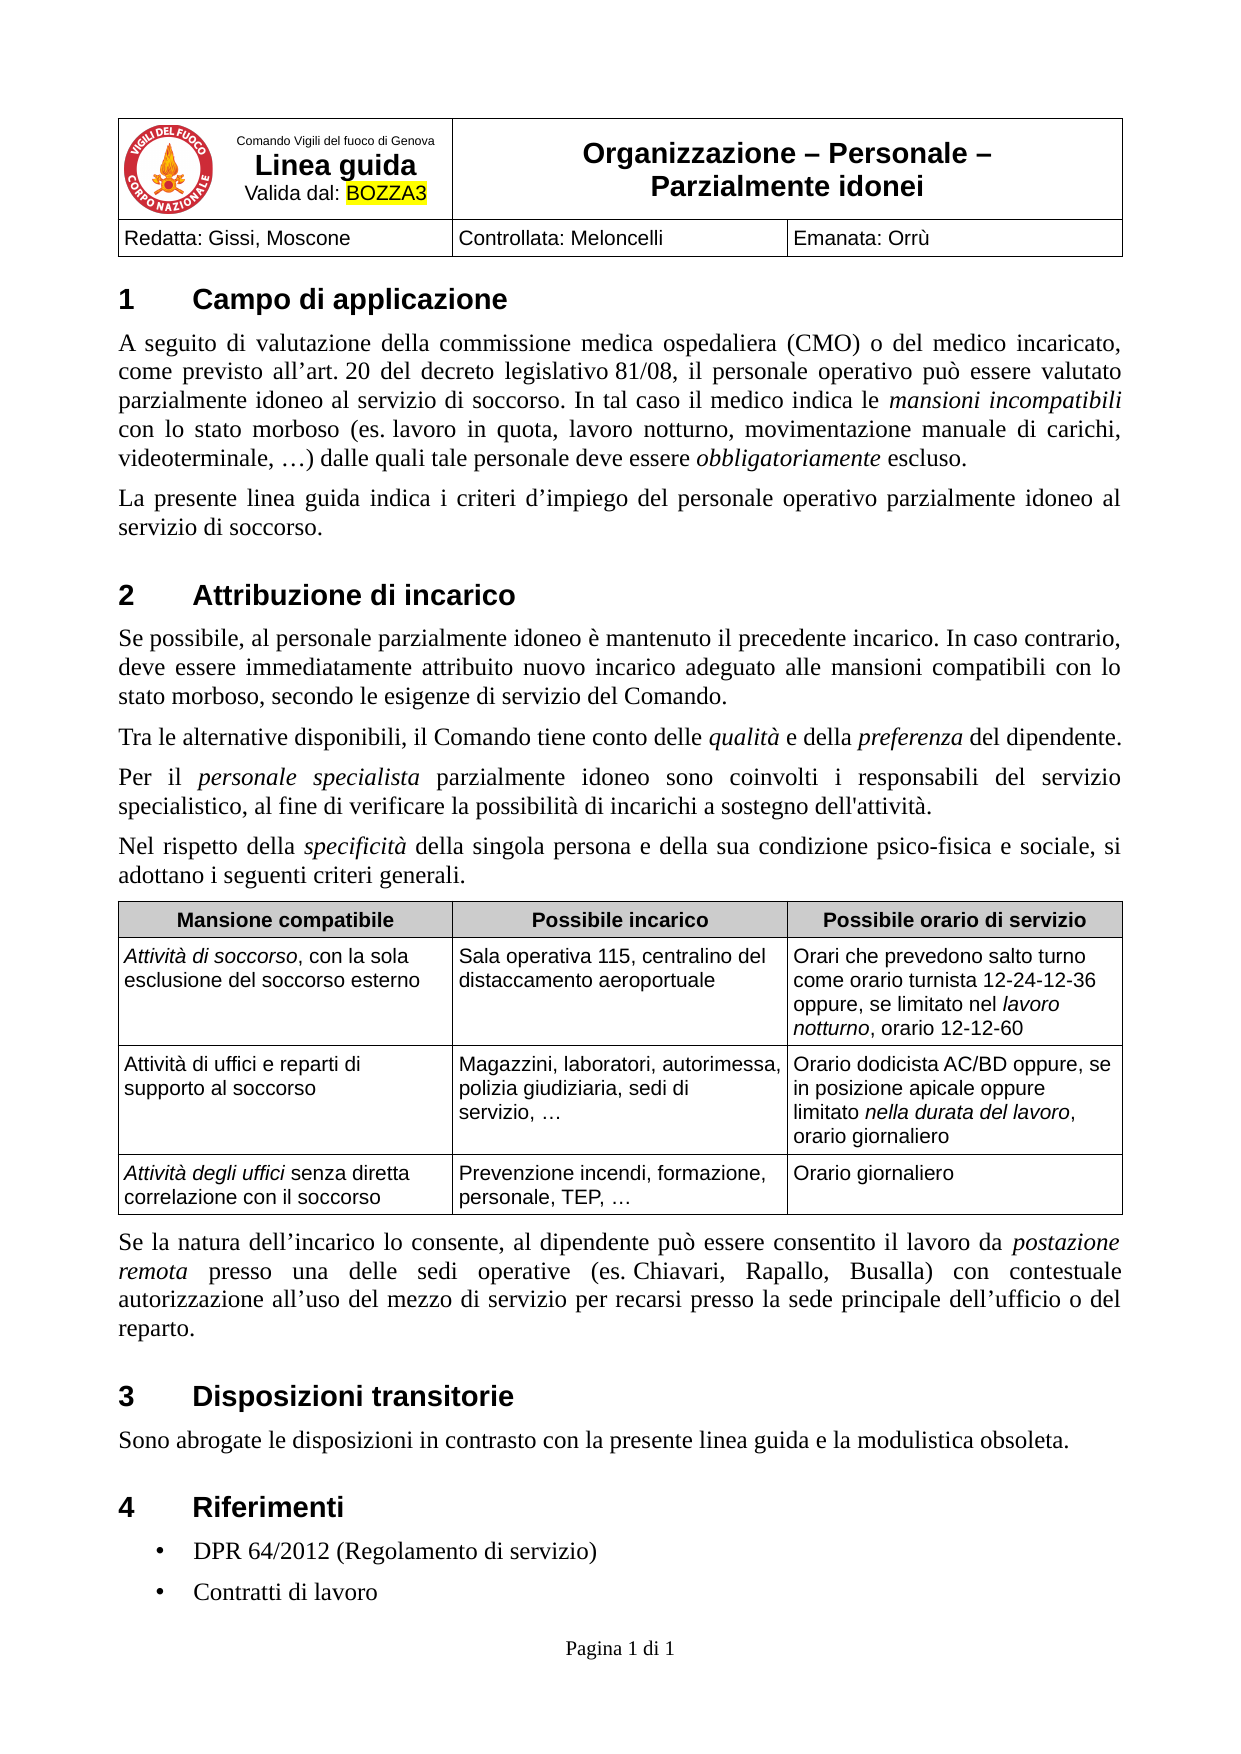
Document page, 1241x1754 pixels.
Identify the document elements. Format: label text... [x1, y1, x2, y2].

subtitle Campo di applicazione [118, 282, 1122, 315]
table_header [119, 119, 219, 219]
table_header Organizzazione – Personale – Parzialmente idonei [453, 119, 1122, 219]
table_cell Sala operativa 115, centralino del distaccamento aeroportuale [453, 938, 787, 1045]
table_cell Attività di uffici e reparti di supporto al soccorso [119, 1046, 452, 1154]
table_header Possibile incarico [453, 902, 787, 937]
table_cell Magazzini, laboratori, autorimessa, polizia giudiziaria, sedi di servizio, … [453, 1046, 787, 1154]
list DPR 64/2012 (Regolamento di servizio) [156, 1536, 1122, 1565]
picture [124, 125, 213, 214]
table_cell Orari che prevedono salto turno come orario turnista 12-24-12-36 oppure, se limitato nel lavoro notturno, orario 12-12-60 [788, 938, 1122, 1045]
text Se la natura dell’incarico lo consente, al dipendente può essere consentito il lavoro da postazione remota presso una delle sedi operative (es. Chiavari, Rapallo, Busalla) con contestuale autorizzazione all’uso del mezzo di servizio per recarsi presso la sede principale dell’ufficio o del reparto. [118, 1227, 1122, 1342]
table_cell Redatta: Gissi, Moscone [119, 220, 452, 256]
table_header Mansione compatibile [119, 902, 452, 937]
text Tra le alternative disponibili, il Comando tiene conto delle qualità e della preferenza del dipendente. [118, 722, 1122, 750]
text Se possibile, al personale parzialmente idoneo è mantenuto il precedente incarico. In caso contrario, deve essere immediatamente attribuito nuovo incarico adeguato alle mansioni compatibili con lo stato morboso, secondo le esigenze di servizio del Comando. [118, 623, 1122, 710]
table_cell Emanata: Orrù [788, 220, 1122, 256]
table_cell Orario dodicista AC/BD oppure, se in posizione apicale oppure limitato nella durata del lavoro, orario giornaliero [788, 1046, 1122, 1154]
text Sono abrogate le disposizioni in contrasto con la presente linea guida e la modulistica obsoleta. [118, 1425, 1122, 1453]
subtitle Riferimenti [118, 1490, 1122, 1524]
table_cell Prevenzione incendi, formazione, personale, TEP, … [453, 1155, 787, 1214]
text Nel rispetto della specificità della singola persona e della sua condizione psico-fisica e sociale, si adottano i seguenti criteri generali. [118, 831, 1122, 889]
text Per il personale specialista parzialmente idoneo sono coinvolti i responsabili del servizio specialistico, al fine di verificare la possibilità di incarichi a sostegno dell'attività. [118, 762, 1122, 819]
table_header Possibile orario di servizio [788, 902, 1122, 937]
list Contratti di lavoro [156, 1577, 1122, 1606]
text La presente linea guida indica i criteri d’impiego del personale operativo parzialmente idoneo al servizio di soccorso. [118, 483, 1122, 541]
subtitle Disposizioni transitorie [118, 1379, 1122, 1412]
text A seguito di valutazione della commissione medica ospedaliera (CMO) o del medico incaricato, come previsto all’art. 20 del decreto legislativo 81/08, il personale operativo può essere valutato parzialmente idoneo al servizio di soccorso. In tal caso il medico indica le mansioni incompatibili con lo stato morboso (es. lavoro in quota, lavoro notturno, movimentazione manuale di carichi, videoterminale, …) dalle quali tale personale deve essere obbligatoriamente escluso. [118, 328, 1122, 471]
table_cell Attività di soccorso, con la sola esclusione del soccorso esterno [119, 938, 452, 1045]
table_header Comando Vigili del fuoco di Genova Linea guida Valida dal: BOZZA3 [219, 119, 452, 219]
table_cell Orario giornaliero [788, 1155, 1122, 1214]
subtitle Attribuzione di incarico [118, 577, 1122, 611]
table_cell Attività degli uffici senza diretta correlazione con il soccorso [119, 1155, 452, 1214]
table_cell Controllata: Meloncelli [453, 220, 787, 256]
